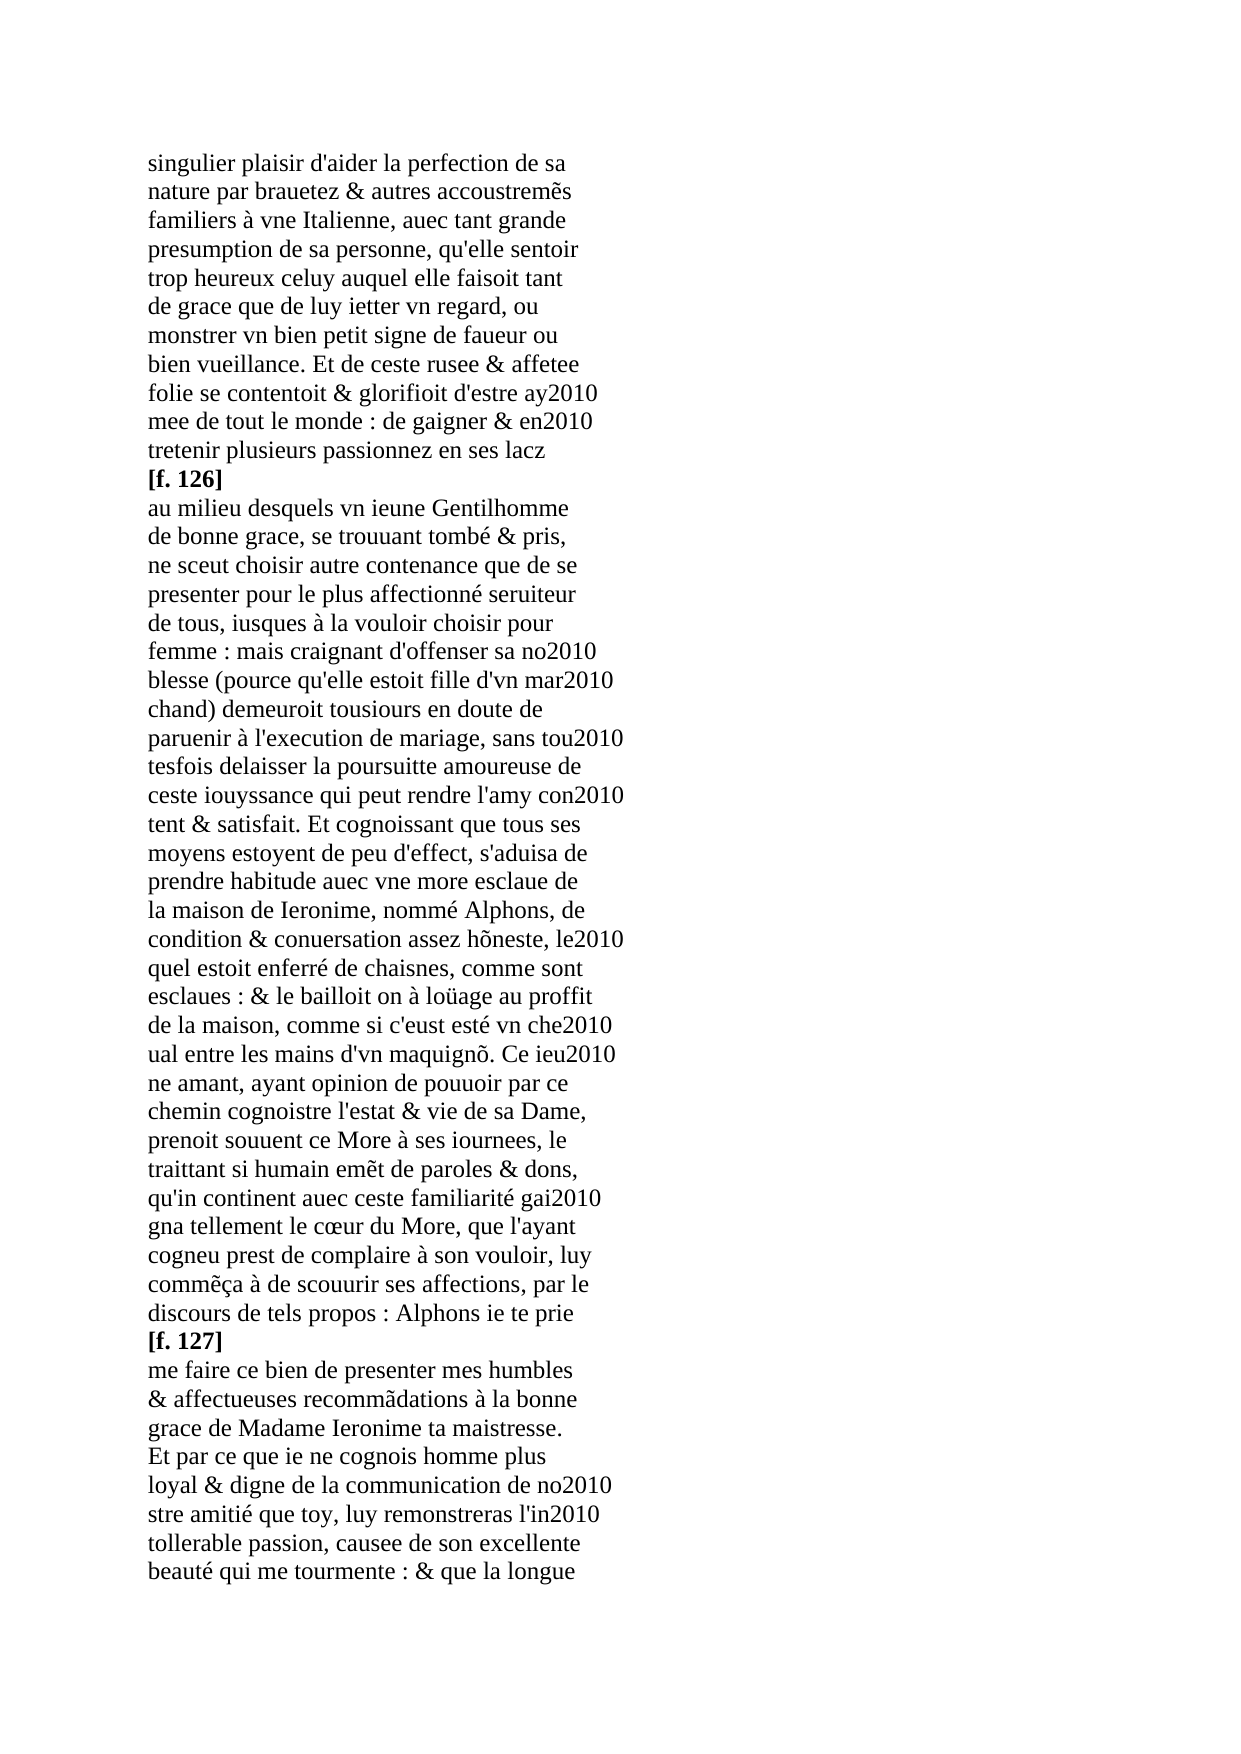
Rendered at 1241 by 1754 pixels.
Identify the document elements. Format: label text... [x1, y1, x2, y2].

text singulier plaisir d'aider la perfection de sa nature par brauetez & autres accoustremẽs familiers à vne Italienne, auec tant grande presumption de sa personne, qu'elle sentoir trop heureux celuy auquel elle faisoit tant de grace que de luy ietter vn regard, ou monstrer vn bien petit signe de faueur ou bien vueillance. Et de ceste rusee & affetee folie se contentoit & glorifioit d'estre ay2010 mee de tout le monde : de gaigner & en2010 tretenir plusieurs passionnez en ses lacz [f. 126] au milieu desquels vn ieune Gentilhomme de bonne grace, se trouuant tombé & pris, ne sceut choisir autre contenance que de se presenter pour le plus affectionné seruiteur de tous, iusques à la vouloir choisir pour femme : mais craignant d'offenser sa no2010 blesse (pource qu'elle estoit fille d'vn mar2010 chand) demeuroit tousiours en doute de paruenir à l'execution de mariage, sans tou2010 tesfois delaisser la poursuitte amoureuse de ceste iouyssance qui peut rendre l'amy con2010 tent & satisfait. Et cognoissant que tous ses moyens estoyent de peu d'effect, s'aduisa de prendre habitude auec vne more esclaue de la maison de Ieronime, nommé Alphons, de condition & conuersation assez hõneste, le2010 quel estoit enferré de chaisnes, comme sont esclaues : & le bailloit on à loüage au proffit de la maison, comme si c'eust esté vn che2010 ual entre les mains d'vn maquignõ. Ce ieu2010 ne amant, ayant opinion de pouuoir par ce chemin cognoistre l'estat & vie de sa Dame, prenoit souuent ce More à ses iournees, le traittant si humain emẽt de paroles & dons, qu'in continent auec ceste familiarité gai2010 gna tellement le cœur du More, que l'ayant cogneu prest de complaire à son vouloir, luy commẽça à de scouurir ses affections, par le discours de tels propos : Alphons ie te prie [f. 127] me faire ce bien de presenter mes humbles & affectueuses recommãdations à la bonne grace de Madame Ieronime ta maistresse. Et par ce que ie ne cognois homme plus loyal & digne de la communication de no2010 stre amitié que toy, luy remonstreras l'in2010 tollerable passion, causee de son excellente beauté qui me tourmente : & que la longue [148, 148, 1093, 1585]
